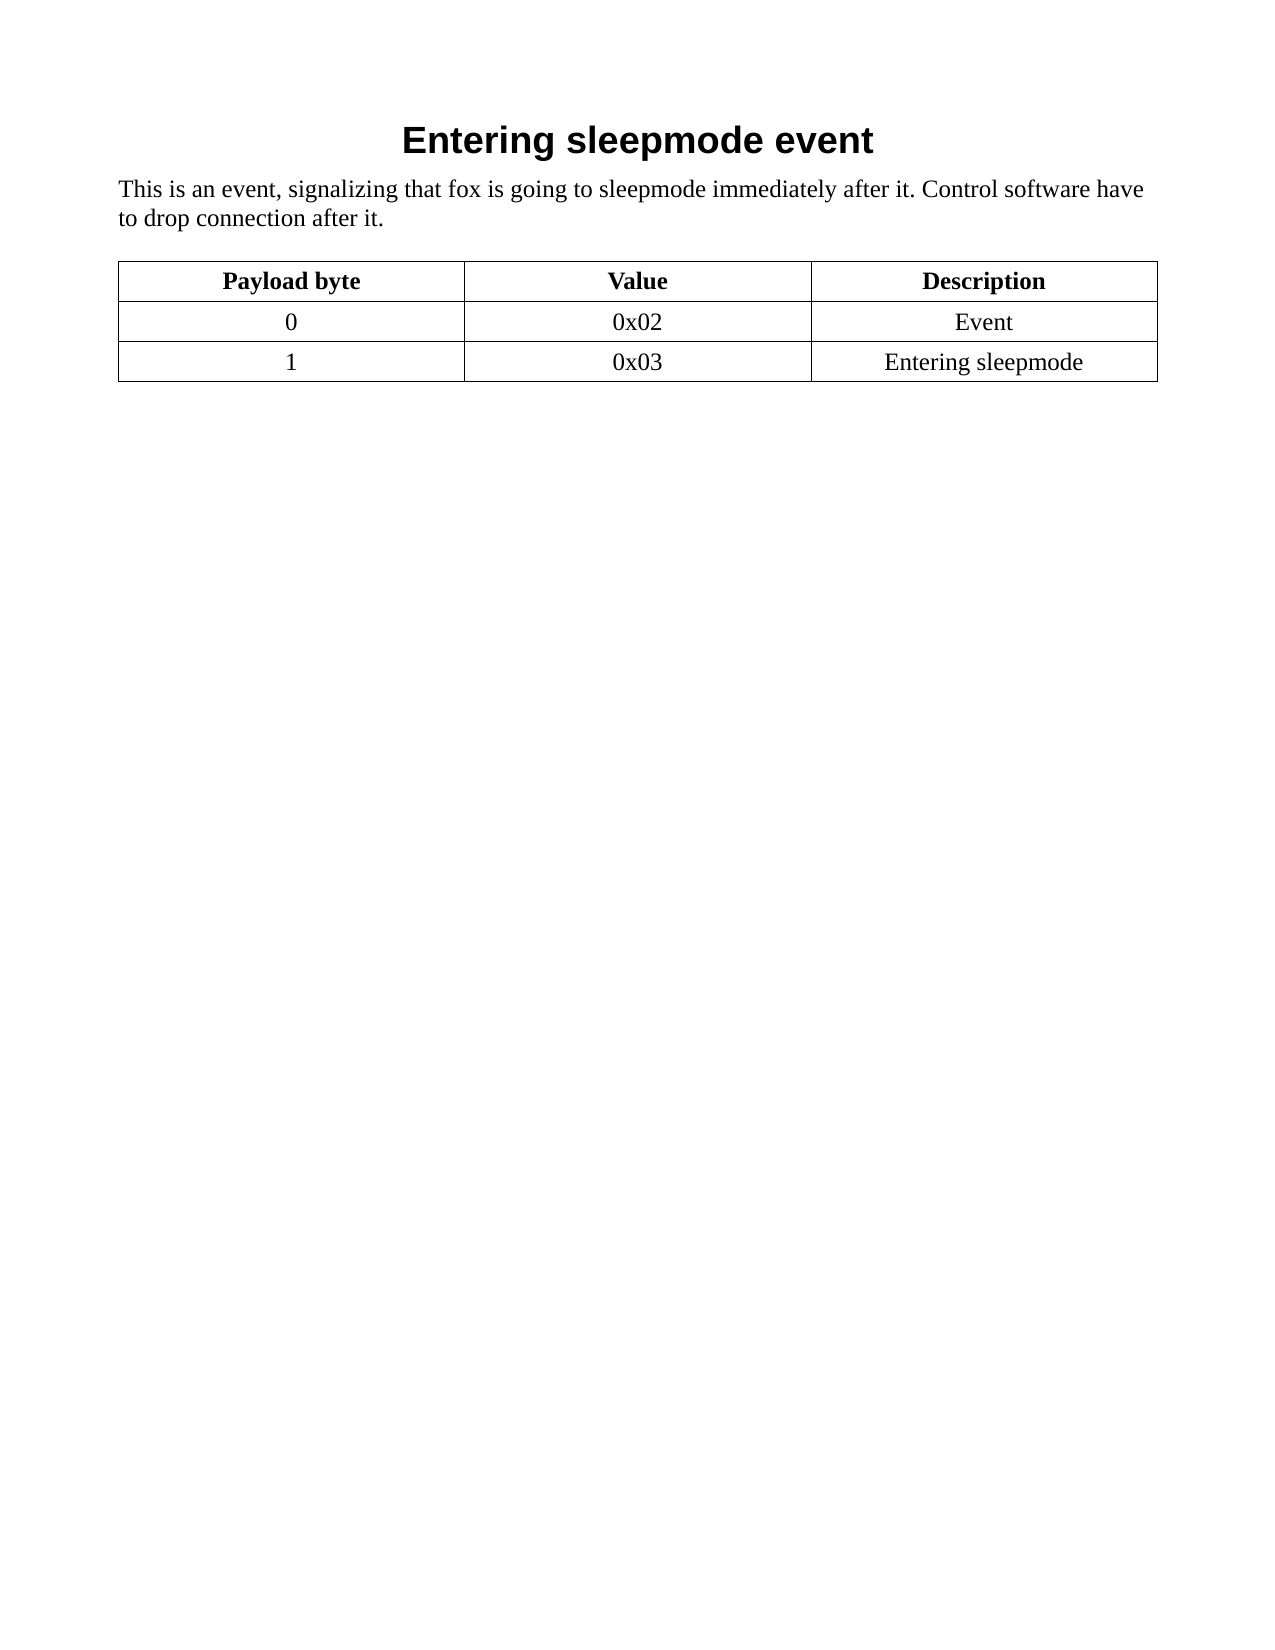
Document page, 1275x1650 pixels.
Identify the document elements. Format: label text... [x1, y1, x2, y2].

subtitle Entering sleepmode event [118, 118, 1157, 162]
table_header Description [812, 262, 1157, 301]
text This is an event, signalizing that fox is going to sleepmode immediately after it. Control software have to drop connection after it. [118, 174, 1157, 232]
table_header Payload byte [119, 262, 464, 301]
table_cell 0 [119, 302, 464, 341]
table_cell 0x02 [465, 302, 811, 341]
table_cell 1 [119, 342, 464, 381]
table_cell Entering sleepmode [812, 342, 1157, 381]
table_cell 0x03 [465, 342, 811, 381]
table_cell Event [812, 302, 1157, 341]
table_header Value [465, 262, 811, 301]
